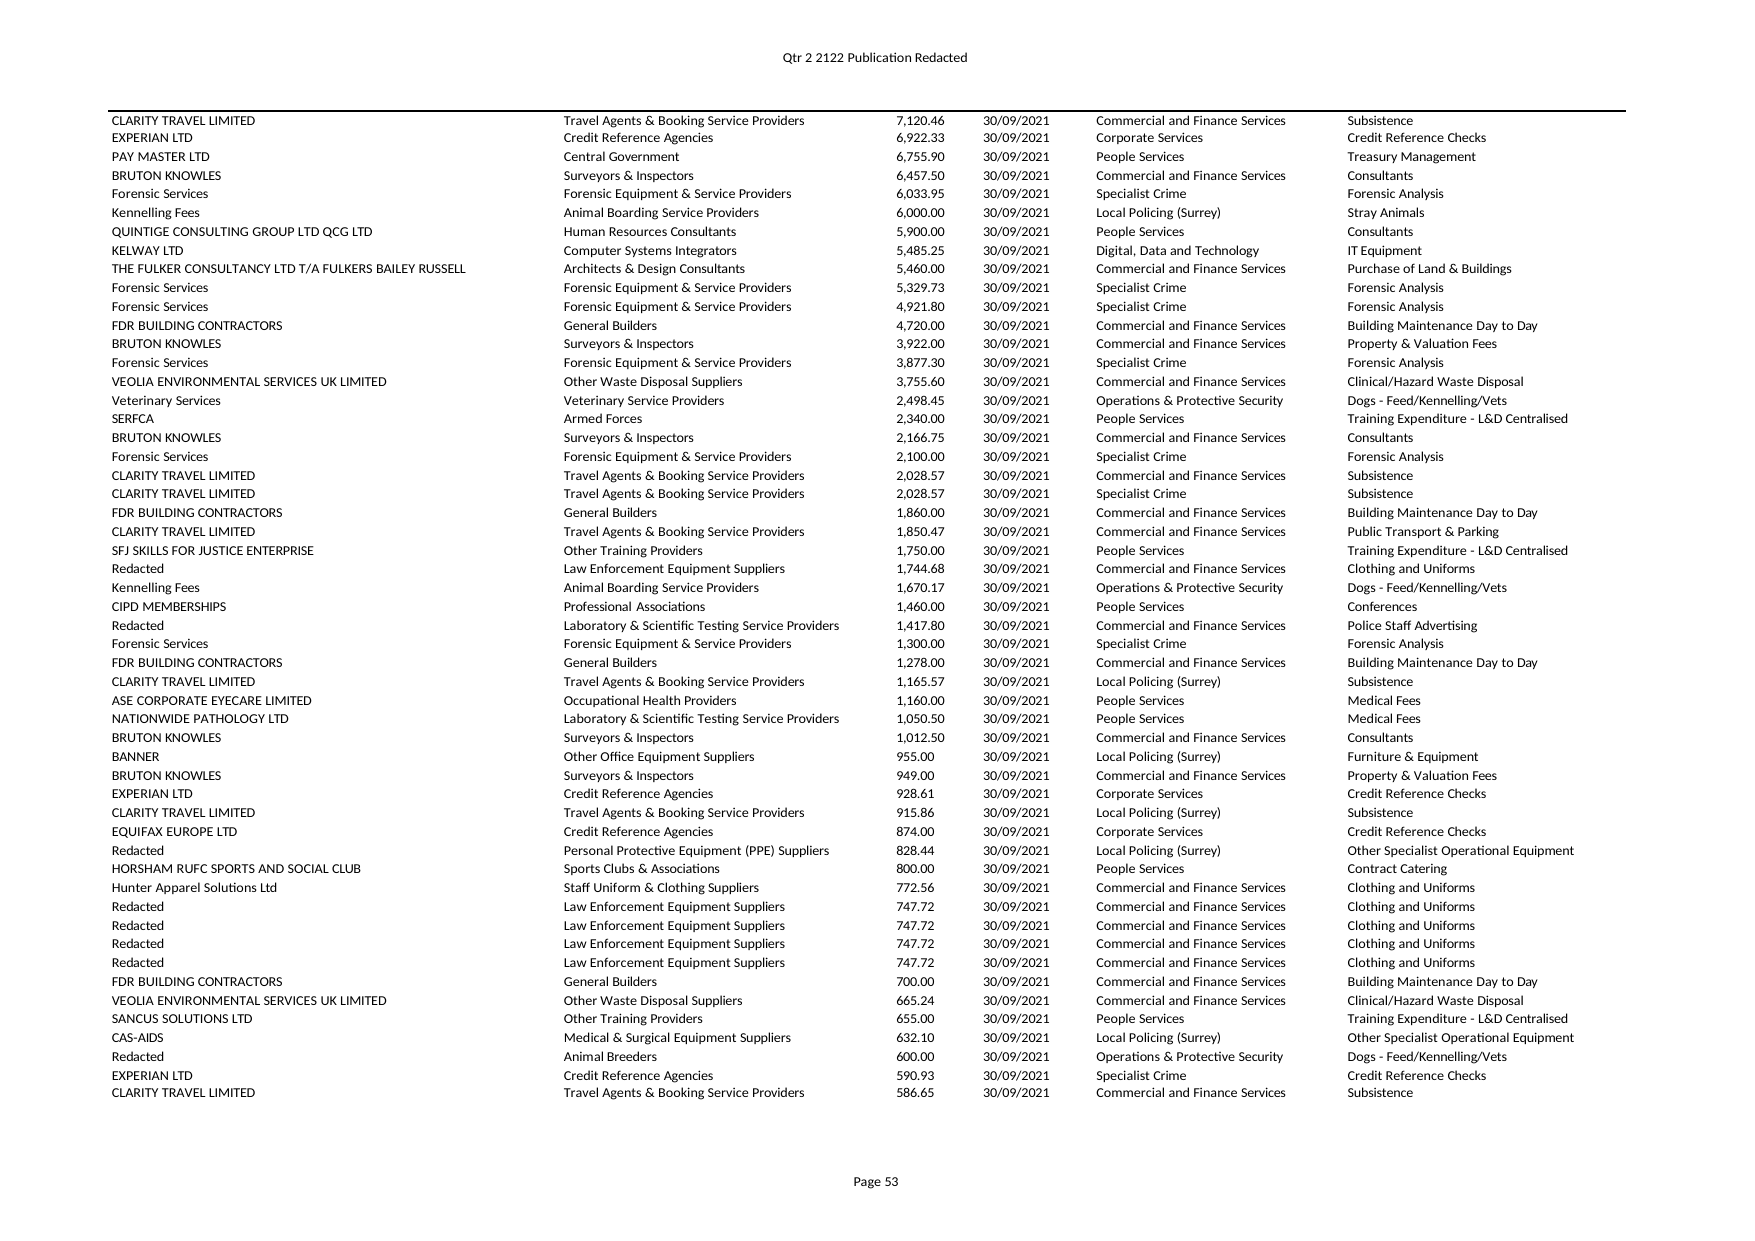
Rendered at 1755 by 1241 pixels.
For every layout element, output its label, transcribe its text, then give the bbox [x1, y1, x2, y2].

table_cell SERFCA [108, 411, 560, 429]
table_cell Consultants [1344, 730, 1626, 748]
table_cell 30/09/2021 [979, 786, 1092, 804]
table_cell 30/09/2021 [979, 748, 1092, 767]
table_cell 955.00 [893, 748, 979, 767]
table_cell Subsistence [1344, 486, 1626, 504]
table_cell 30/09/2021 [979, 917, 1092, 936]
table_cell 30/09/2021 [979, 223, 1092, 242]
table_cell Travel Agents & Booking Service Providers [560, 486, 892, 504]
table_cell Other Waste Disposal Suppliers [560, 373, 892, 392]
table_cell Dogs - Feed/Kennelling/Vets [1344, 392, 1626, 411]
table_cell Property & Valuation Fees [1344, 767, 1626, 786]
table_cell 30/09/2021 [979, 430, 1092, 448]
table_cell Training Expenditure - L&D Centralised [1344, 411, 1626, 429]
table_cell Building Maintenance Day to Day [1344, 505, 1626, 523]
table_cell Commercial and Finance Services [1093, 430, 1343, 448]
table_cell Computer Systems Integrators [560, 242, 892, 261]
table_cell Commercial and Finance Services [1093, 467, 1343, 486]
table_cell Forensic Services [108, 448, 560, 467]
table_cell Local Policing (Surrey) [1093, 842, 1343, 861]
table_cell Forensic Analysis [1344, 448, 1626, 467]
table_cell Local Policing (Surrey) [1093, 673, 1343, 692]
table_cell Forensic Analysis [1344, 298, 1626, 317]
table_cell CLARITY TRAVEL LIMITED [108, 486, 560, 504]
table_cell 5,485.25 [893, 242, 979, 261]
table_cell People Services [1093, 148, 1343, 167]
table_cell 30/09/2021 [979, 673, 1092, 692]
table_cell Forensic Equipment & Service Providers [560, 636, 892, 654]
table_cell FDR BUILDING CONTRACTORS [108, 505, 560, 523]
table_cell People Services [1093, 861, 1343, 879]
table_cell Clothing and Uniforms [1344, 561, 1626, 579]
table_cell 747.72 [893, 936, 979, 954]
table_cell Commercial and Finance Services [1093, 955, 1343, 973]
table_cell General Builders [560, 655, 892, 673]
table_cell 6,922.33 [893, 130, 979, 148]
table_cell Credit Reference Agencies [560, 130, 892, 148]
table_cell Operations & Protective Security [1093, 392, 1343, 411]
table_cell 30/09/2021 [979, 561, 1092, 579]
table_cell Other Waste Disposal Suppliers [560, 992, 892, 1011]
table_cell 6,755.90 [893, 148, 979, 167]
table_cell 1,160.00 [893, 692, 979, 711]
table_cell 1,744.68 [893, 561, 979, 579]
table_cell People Services [1093, 1011, 1343, 1029]
table_cell Redacted [108, 955, 560, 973]
table_cell 30/09/2021 [979, 823, 1092, 842]
table_cell 30/09/2021 [979, 730, 1092, 748]
table_cell Surveyors & Inspectors [560, 767, 892, 786]
table_cell Corporate Services [1093, 786, 1343, 804]
table_cell 747.72 [893, 917, 979, 936]
table_cell Treasury Management [1344, 148, 1626, 167]
table_cell NATIONWIDE PATHOLOGY LTD [108, 711, 560, 729]
table_cell Forensic Services [108, 636, 560, 654]
table_cell Law Enforcement Equipment Suppliers [560, 955, 892, 973]
table_cell BANNER [108, 748, 560, 767]
table_cell Sports Clubs & Associations [560, 861, 892, 879]
table_cell Commercial and Finance Services [1093, 767, 1343, 786]
table_cell 747.72 [893, 898, 979, 917]
table_cell SFJ SKILLS FOR JUSTICE ENTERPRISE [108, 542, 560, 561]
table_cell 4,921.80 [893, 298, 979, 317]
table_cell 874.00 [893, 823, 979, 842]
table_cell Medical Fees [1344, 711, 1626, 729]
table_cell Corporate Services [1093, 130, 1343, 148]
table_cell People Services [1093, 711, 1343, 729]
table_cell Veterinary Services [108, 392, 560, 411]
table_cell BRUTON KNOWLES [108, 336, 560, 354]
table_cell Property & Valuation Fees [1344, 336, 1626, 354]
table_cell 800.00 [893, 861, 979, 879]
table_cell 30/09/2021 [979, 880, 1092, 898]
table_cell Specialist Crime [1093, 355, 1343, 373]
table_cell 30/09/2021 [979, 898, 1092, 917]
table_cell 5,900.00 [893, 223, 979, 242]
table_cell Commercial and Finance Services [1093, 261, 1343, 279]
table_cell Surveyors & Inspectors [560, 730, 892, 748]
table_cell Human Resources Consultants [560, 223, 892, 242]
table_cell General Builders [560, 973, 892, 992]
table_cell Commercial and Finance Services [1093, 112, 1343, 129]
table_cell Forensic Services [108, 280, 560, 298]
table_cell Local Policing (Surrey) [1093, 805, 1343, 823]
table_cell 30/09/2021 [979, 655, 1092, 673]
table_cell Other Specialist Operational Equipment [1344, 1029, 1626, 1048]
table_cell Forensic Analysis [1344, 280, 1626, 298]
table_cell 30/09/2021 [979, 861, 1092, 879]
table_cell 928.61 [893, 786, 979, 804]
table_cell Credit Reference Checks [1344, 130, 1626, 148]
table_cell People Services [1093, 411, 1343, 429]
table_cell 1,850.47 [893, 523, 979, 542]
table_cell Clothing and Uniforms [1344, 936, 1626, 954]
table_cell FDR BUILDING CONTRACTORS [108, 973, 560, 992]
table_cell Kennelling Fees [108, 580, 560, 598]
table_cell Central Government [560, 148, 892, 167]
table_cell 30/09/2021 [979, 598, 1092, 617]
table_cell Forensic Analysis [1344, 355, 1626, 373]
table_cell 2,028.57 [893, 486, 979, 504]
table_cell FDR BUILDING CONTRACTORS [108, 655, 560, 673]
table_cell Medical & Surgical Equipment Suppliers [560, 1029, 892, 1048]
table_cell Clothing and Uniforms [1344, 880, 1626, 898]
table_cell 30/09/2021 [979, 467, 1092, 486]
table_cell 30/09/2021 [979, 373, 1092, 392]
table_cell Clinical/Hazard Waste Disposal [1344, 373, 1626, 392]
table_cell Specialist Crime [1093, 280, 1343, 298]
table_cell Clothing and Uniforms [1344, 898, 1626, 917]
table_cell Kennelling Fees [108, 205, 560, 223]
table_cell Dogs - Feed/Kennelling/Vets [1344, 1048, 1626, 1067]
table_cell Public Transport & Parking [1344, 523, 1626, 542]
table_cell Police Staff Advertising [1344, 617, 1626, 636]
table_cell 30/09/2021 [979, 411, 1092, 429]
table_cell Professional Associations [560, 598, 892, 617]
table_cell Surveyors & Inspectors [560, 430, 892, 448]
table_cell 2,498.45 [893, 392, 979, 411]
table_cell CLARITY TRAVEL LIMITED [108, 467, 560, 486]
table_cell 632.10 [893, 1029, 979, 1048]
table_cell ASE CORPORATE EYECARE LIMITED [108, 692, 560, 711]
table_cell 1,750.00 [893, 542, 979, 561]
table_cell 747.72 [893, 955, 979, 973]
table_cell EQUIFAX EUROPE LTD [108, 823, 560, 842]
table_cell 6,033.95 [893, 186, 979, 204]
table_cell 1,670.17 [893, 580, 979, 598]
table_cell Subsistence [1344, 673, 1626, 692]
table_cell Surveyors & Inspectors [560, 336, 892, 354]
table_cell Specialist Crime [1093, 186, 1343, 204]
table_cell 30/09/2021 [979, 1048, 1092, 1067]
table_cell KELWAY LTD [108, 242, 560, 261]
table_cell 30/09/2021 [979, 636, 1092, 654]
table_cell 2,340.00 [893, 411, 979, 429]
table_cell 7,120.46 [893, 112, 979, 129]
table_cell People Services [1093, 223, 1343, 242]
table_cell Animal Breeders [560, 1048, 892, 1067]
table_cell 1,050.50 [893, 711, 979, 729]
table_cell 586.65 [893, 1086, 979, 1102]
table_cell Law Enforcement Equipment Suppliers [560, 917, 892, 936]
table_cell Forensic Equipment & Service Providers [560, 280, 892, 298]
table_cell 30/09/2021 [979, 280, 1092, 298]
table_cell Commercial and Finance Services [1093, 880, 1343, 898]
table_cell VEOLIA ENVIRONMENTAL SERVICES UK LIMITED [108, 373, 560, 392]
table_cell EXPERIAN LTD [108, 786, 560, 804]
table_cell Specialist Crime [1093, 636, 1343, 654]
table_cell Commercial and Finance Services [1093, 898, 1343, 917]
table_cell Purchase of Land & Buildings [1344, 261, 1626, 279]
table_cell 665.24 [893, 992, 979, 1011]
table_cell Forensic Equipment & Service Providers [560, 186, 892, 204]
table_cell Law Enforcement Equipment Suppliers [560, 561, 892, 579]
table_cell Staff Uniform & Clothing Suppliers [560, 880, 892, 898]
table_cell Training Expenditure - L&D Centralised [1344, 542, 1626, 561]
table_cell Consultants [1344, 430, 1626, 448]
table_cell Commercial and Finance Services [1093, 523, 1343, 542]
table_cell Training Expenditure - L&D Centralised [1344, 1011, 1626, 1029]
table_cell Dogs - Feed/Kennelling/Vets [1344, 580, 1626, 598]
table_cell 30/09/2021 [979, 692, 1092, 711]
table_cell Redacted [108, 842, 560, 861]
table_cell General Builders [560, 505, 892, 523]
table_cell 30/09/2021 [979, 805, 1092, 823]
table_cell 30/09/2021 [979, 542, 1092, 561]
table_cell 30/09/2021 [979, 355, 1092, 373]
table_cell EXPERIAN LTD [108, 130, 560, 148]
table_cell IT Equipment [1344, 242, 1626, 261]
table_cell 1,012.50 [893, 730, 979, 748]
table_cell Subsistence [1344, 112, 1626, 129]
table_cell BRUTON KNOWLES [108, 730, 560, 748]
table_cell 30/09/2021 [979, 767, 1092, 786]
table_cell 3,755.60 [893, 373, 979, 392]
table_cell Commercial and Finance Services [1093, 336, 1343, 354]
table_cell 30/09/2021 [979, 1067, 1092, 1086]
table_cell 1,460.00 [893, 598, 979, 617]
table_cell Operations & Protective Security [1093, 1048, 1343, 1067]
table_cell 2,028.57 [893, 467, 979, 486]
table_cell Building Maintenance Day to Day [1344, 655, 1626, 673]
table_cell Travel Agents & Booking Service Providers [560, 467, 892, 486]
table_cell Corporate Services [1093, 823, 1343, 842]
table_cell Commercial and Finance Services [1093, 505, 1343, 523]
table_cell 30/09/2021 [979, 523, 1092, 542]
table_cell CAS-AIDS [108, 1029, 560, 1048]
table_cell Credit Reference Agencies [560, 823, 892, 842]
table_cell 30/09/2021 [979, 130, 1092, 148]
table_cell 30/09/2021 [979, 936, 1092, 954]
table_cell 30/09/2021 [979, 842, 1092, 861]
table_cell Redacted [108, 917, 560, 936]
table_cell 1,300.00 [893, 636, 979, 654]
table_cell Forensic Services [108, 298, 560, 317]
table_cell Travel Agents & Booking Service Providers [560, 523, 892, 542]
table_cell 30/09/2021 [979, 580, 1092, 598]
table_cell Credit Reference Checks [1344, 786, 1626, 804]
table_cell 30/09/2021 [979, 392, 1092, 411]
table_cell Clothing and Uniforms [1344, 917, 1626, 936]
table_cell Law Enforcement Equipment Suppliers [560, 936, 892, 954]
table_cell Forensic Equipment & Service Providers [560, 448, 892, 467]
table_cell Redacted [108, 617, 560, 636]
table_cell 2,100.00 [893, 448, 979, 467]
table_cell 30/09/2021 [979, 205, 1092, 223]
table_cell 30/09/2021 [979, 617, 1092, 636]
table_cell Clinical/Hazard Waste Disposal [1344, 992, 1626, 1011]
table_cell 30/09/2021 [979, 261, 1092, 279]
table_cell BRUTON KNOWLES [108, 430, 560, 448]
table_cell Commercial and Finance Services [1093, 730, 1343, 748]
table_cell 828.44 [893, 842, 979, 861]
table_cell Other Office Equipment Suppliers [560, 748, 892, 767]
table_cell 30/09/2021 [979, 148, 1092, 167]
table_cell Travel Agents & Booking Service Providers [560, 673, 892, 692]
table_cell CIPD MEMBERSHIPS [108, 598, 560, 617]
table_cell VEOLIA ENVIRONMENTAL SERVICES UK LIMITED [108, 992, 560, 1011]
table_cell Subsistence [1344, 805, 1626, 823]
table_cell Operations & Protective Security [1093, 580, 1343, 598]
table_cell 590.93 [893, 1067, 979, 1086]
table_cell 1,165.57 [893, 673, 979, 692]
table_cell Commercial and Finance Services [1093, 655, 1343, 673]
table_cell Personal Protective Equipment (PPE) Suppliers [560, 842, 892, 861]
table_cell 30/09/2021 [979, 242, 1092, 261]
table_cell Credit Reference Checks [1344, 823, 1626, 842]
table_cell BRUTON KNOWLES [108, 167, 560, 186]
table_cell HORSHAM RUFC SPORTS AND SOCIAL CLUB [108, 861, 560, 879]
table_cell 6,000.00 [893, 205, 979, 223]
table_cell Credit Reference Agencies [560, 786, 892, 804]
table_cell Commercial and Finance Services [1093, 373, 1343, 392]
table_cell 30/09/2021 [979, 486, 1092, 504]
table_cell 4,720.00 [893, 317, 979, 336]
table_cell Specialist Crime [1093, 448, 1343, 467]
table_cell 2,166.75 [893, 430, 979, 448]
table_cell QUINTIGE CONSULTING GROUP LTD QCG LTD [108, 223, 560, 242]
table_cell 30/09/2021 [979, 112, 1092, 129]
table_cell Forensic Equipment & Service Providers [560, 355, 892, 373]
table_cell Redacted [108, 898, 560, 917]
table_cell 30/09/2021 [979, 186, 1092, 204]
table_cell Forensic Services [108, 355, 560, 373]
table_cell 30/09/2021 [979, 298, 1092, 317]
table_cell Commercial and Finance Services [1093, 561, 1343, 579]
table_cell 30/09/2021 [979, 448, 1092, 467]
table_cell Specialist Crime [1093, 298, 1343, 317]
table_cell 30/09/2021 [979, 505, 1092, 523]
table_cell Medical Fees [1344, 692, 1626, 711]
table_cell 30/09/2021 [979, 1086, 1092, 1102]
table_cell Redacted [108, 561, 560, 579]
table_cell Forensic Analysis [1344, 186, 1626, 204]
table_cell 3,877.30 [893, 355, 979, 373]
table_cell 30/09/2021 [979, 1029, 1092, 1048]
table_cell 1,278.00 [893, 655, 979, 673]
table_cell 772.56 [893, 880, 979, 898]
table_cell Subsistence [1344, 1086, 1626, 1102]
table_cell Credit Reference Agencies [560, 1067, 892, 1086]
table_cell Animal Boarding Service Providers [560, 205, 892, 223]
table_cell Travel Agents & Booking Service Providers [560, 112, 892, 129]
table_cell 30/09/2021 [979, 992, 1092, 1011]
table_cell People Services [1093, 542, 1343, 561]
table_cell Other Specialist Operational Equipment [1344, 842, 1626, 861]
table_cell 915.86 [893, 805, 979, 823]
table_cell Consultants [1344, 167, 1626, 186]
table_cell Veterinary Service Providers [560, 392, 892, 411]
table_cell Digital, Data and Technology [1093, 242, 1343, 261]
table_cell CLARITY TRAVEL LIMITED [108, 805, 560, 823]
table_cell SANCUS SOLUTIONS LTD [108, 1011, 560, 1029]
table_cell Commercial and Finance Services [1093, 973, 1343, 992]
table_cell EXPERIAN LTD [108, 1067, 560, 1086]
table_cell Law Enforcement Equipment Suppliers [560, 898, 892, 917]
table_cell BRUTON KNOWLES [108, 767, 560, 786]
table_cell Surveyors & Inspectors [560, 167, 892, 186]
table_cell Commercial and Finance Services [1093, 936, 1343, 954]
table_cell People Services [1093, 692, 1343, 711]
table_cell CLARITY TRAVEL LIMITED [108, 1086, 560, 1102]
table_cell Architects & Design Consultants [560, 261, 892, 279]
table_cell 3,922.00 [893, 336, 979, 354]
table_cell Commercial and Finance Services [1093, 617, 1343, 636]
table_cell 6,457.50 [893, 167, 979, 186]
table_cell Stray Animals [1344, 205, 1626, 223]
table_cell Clothing and Uniforms [1344, 955, 1626, 973]
table_cell FDR BUILDING CONTRACTORS [108, 317, 560, 336]
table_cell Credit Reference Checks [1344, 1067, 1626, 1086]
table_cell 30/09/2021 [979, 317, 1092, 336]
table_cell Travel Agents & Booking Service Providers [560, 1086, 892, 1102]
table_cell Conferences [1344, 598, 1626, 617]
table_cell 600.00 [893, 1048, 979, 1067]
table_cell Forensic Equipment & Service Providers [560, 298, 892, 317]
table_cell Subsistence [1344, 467, 1626, 486]
table_cell Contract Catering [1344, 861, 1626, 879]
table_cell People Services [1093, 598, 1343, 617]
table_cell 30/09/2021 [979, 167, 1092, 186]
table_cell 1,860.00 [893, 505, 979, 523]
table_cell 5,329.73 [893, 280, 979, 298]
table_cell Other Training Providers [560, 542, 892, 561]
table_cell Laboratory & Scientific Testing Service Providers [560, 711, 892, 729]
table_cell 30/09/2021 [979, 1011, 1092, 1029]
table_cell Laboratory & Scientific Testing Service Providers [560, 617, 892, 636]
table_cell Commercial and Finance Services [1093, 917, 1343, 936]
table_cell 1,417.80 [893, 617, 979, 636]
table_cell Commercial and Finance Services [1093, 992, 1343, 1011]
table_cell 30/09/2021 [979, 711, 1092, 729]
table_cell Other Training Providers [560, 1011, 892, 1029]
table_cell Building Maintenance Day to Day [1344, 317, 1626, 336]
table_cell CLARITY TRAVEL LIMITED [108, 673, 560, 692]
table_cell Commercial and Finance Services [1093, 1086, 1343, 1102]
table_cell Travel Agents & Booking Service Providers [560, 805, 892, 823]
table_cell Local Policing (Surrey) [1093, 1029, 1343, 1048]
table_cell 655.00 [893, 1011, 979, 1029]
table_cell Specialist Crime [1093, 1067, 1343, 1086]
table_cell Armed Forces [560, 411, 892, 429]
table_cell 30/09/2021 [979, 336, 1092, 354]
table_cell Redacted [108, 1048, 560, 1067]
table_cell 949.00 [893, 767, 979, 786]
table_cell Furniture & Equipment [1344, 748, 1626, 767]
table_cell Commercial and Finance Services [1093, 167, 1343, 186]
table_cell 30/09/2021 [979, 973, 1092, 992]
table_cell Forensic Services [108, 186, 560, 204]
table_cell Occupational Health Providers [560, 692, 892, 711]
table_cell Local Policing (Surrey) [1093, 748, 1343, 767]
table_cell Building Maintenance Day to Day [1344, 973, 1626, 992]
table_cell Animal Boarding Service Providers [560, 580, 892, 598]
table_cell Consultants [1344, 223, 1626, 242]
table_cell PAY MASTER LTD [108, 148, 560, 167]
table_cell CLARITY TRAVEL LIMITED [108, 112, 560, 129]
table_cell Hunter Apparel Solutions Ltd [108, 880, 560, 898]
table_cell Specialist Crime [1093, 486, 1343, 504]
table_cell 30/09/2021 [979, 955, 1092, 973]
table_cell 700.00 [893, 973, 979, 992]
table_cell THE FULKER CONSULTANCY LTD T/A FULKERS BAILEY RUSSELL [108, 261, 560, 279]
table_cell General Builders [560, 317, 892, 336]
table_cell Forensic Analysis [1344, 636, 1626, 654]
table_cell Local Policing (Surrey) [1093, 205, 1343, 223]
table_cell 5,460.00 [893, 261, 979, 279]
table_cell Redacted [108, 936, 560, 954]
table_cell CLARITY TRAVEL LIMITED [108, 523, 560, 542]
table_cell Commercial and Finance Services [1093, 317, 1343, 336]
